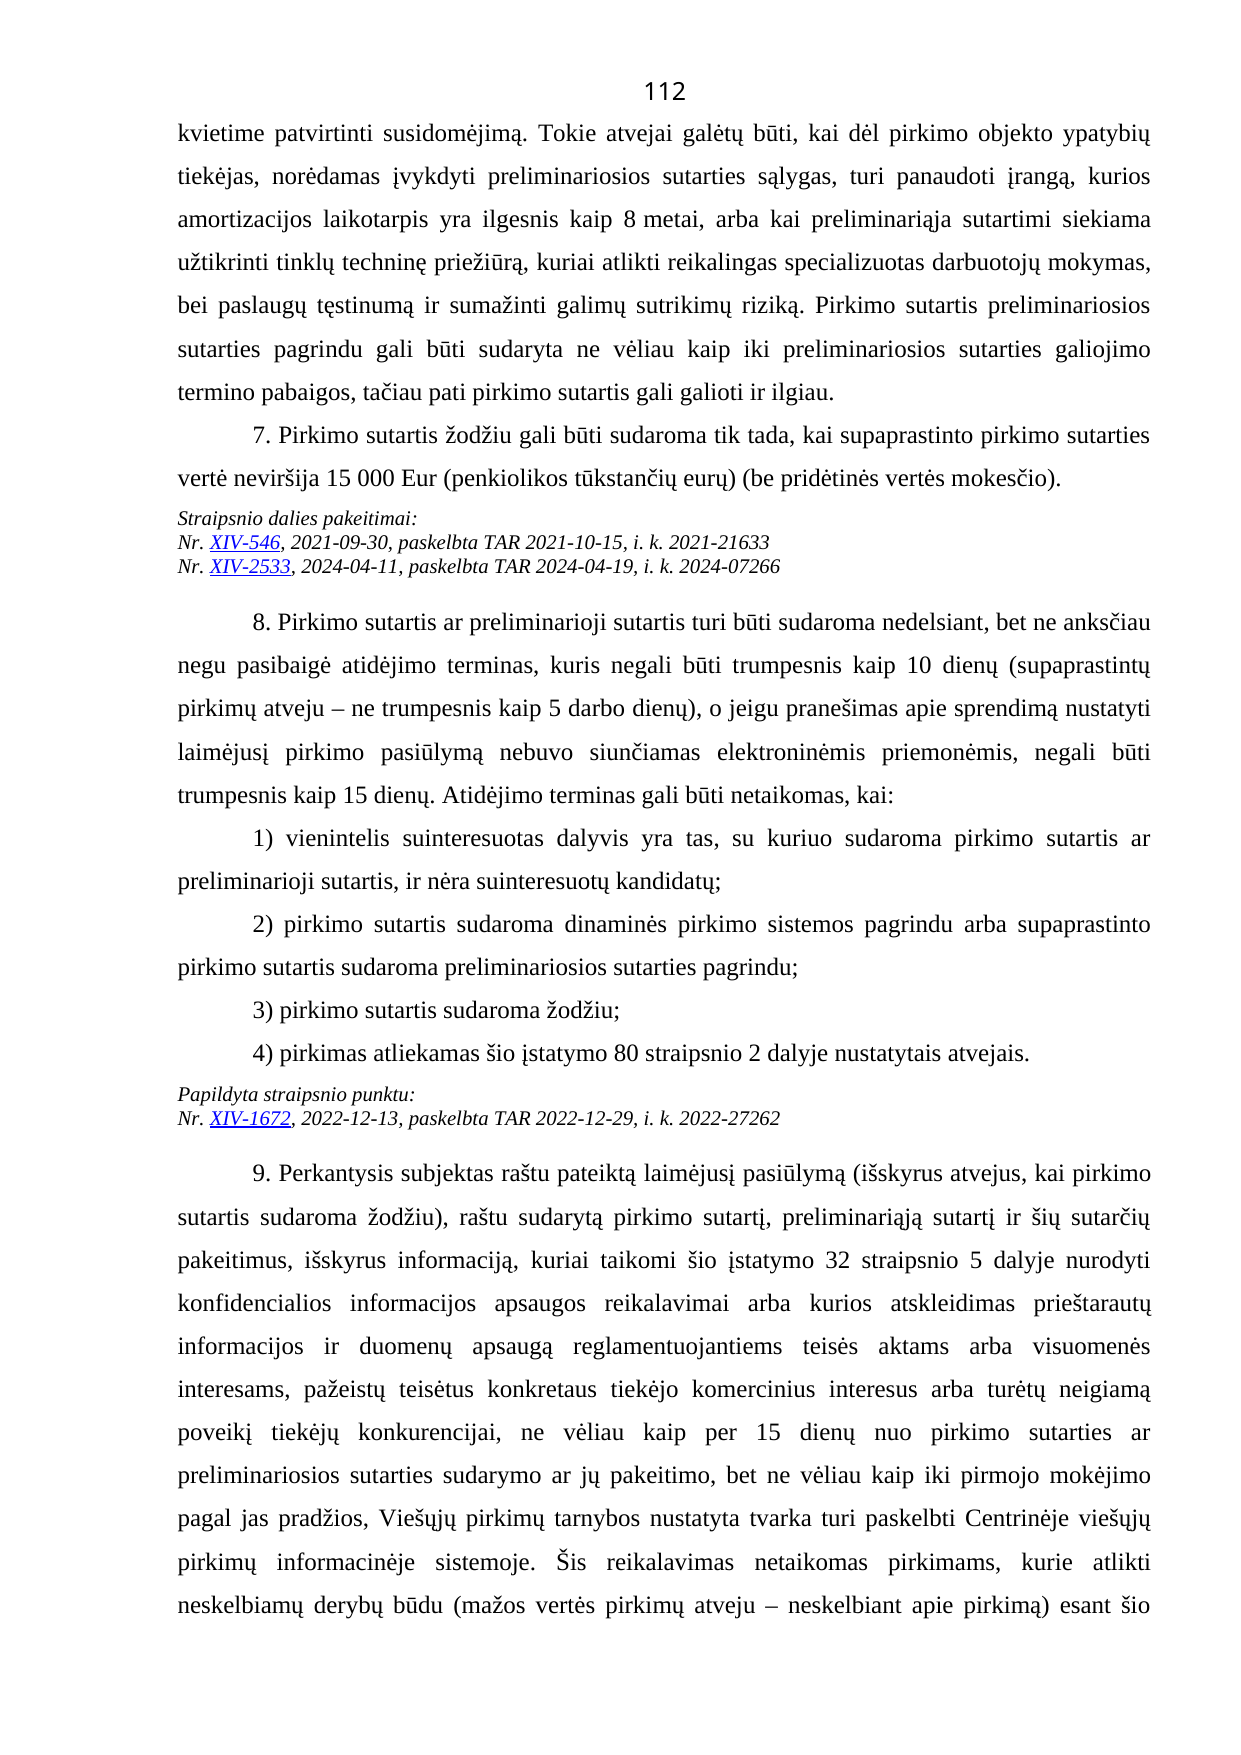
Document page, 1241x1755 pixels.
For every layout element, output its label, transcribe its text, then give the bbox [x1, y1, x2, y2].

text Nr. XIV-2533, 2024-04-11, paskelbta TAR 2024-04-19, i. k. 2024-07266 [177, 554, 1152, 578]
text Papildyta straipsnio punktu: [177, 1082, 1152, 1106]
text kvietime patvirtinti susidomėjimą. Tokie atvejai galėtų būti, kai dėl pirkimo objekto ypatybių tiekėjas, norėdamas įvykdyti preliminariosios sutarties sąlygas, turi panaudoti įrangą, kurios amortizacijos laikotarpis yra ilgesnis kaip 8 metai, arba kai preliminariąja sutartimi siekiama užtikrinti tinklų techninę priežiūrą, kuriai atlikti reikalingas specializuotas darbuotojų mokymas, bei paslaugų tęstinumą ir sumažinti galimų sutrikimų riziką. Pirkimo sutartis preliminariosios sutarties pagrindu gali būti sudaryta ne vėliau kaip iki preliminariosios sutarties galiojimo termino pabaigos, tačiau pati pirkimo sutartis gali galioti ir ilgiau. [177, 118, 1152, 406]
text 4) pirkimas atliekamas šio įstatymo 80 straipsnio 2 dalyje nustatytais atvejais. [177, 1038, 1152, 1067]
text 9. Perkantysis subjektas raštu pateiktą laimėjusį pasiūlymą (išskyrus atvejus, kai pirkimo sutartis sudaroma žodžiu), raštu sudarytą pirkimo sutartį, preliminariąją sutartį ir šių sutarčių pakeitimus, išskyrus informaciją, kuriai taikomi šio įstatymo 32 straipsnio 5 dalyje nurodyti konfidencialios informacijos apsaugos reikalavimai arba kurios atskleidimas prieštarautų informacijos ir duomenų apsaugą reglamentuojantiems teisės aktams arba visuomenės interesams, pažeistų teisėtus konkretaus tiekėjo komercinius interesus arba turėtų neigiamą poveikį tiekėjų konkurencijai, ne vėliau kaip per 15 dienų nuo pirkimo sutarties ar preliminariosios sutarties sudarymo ar jų pakeitimo, bet ne vėliau kaip iki pirmojo mokėjimo pagal jas pradžios, Viešųjų pirkimų tarnybos nustatyta tvarka turi paskelbti Centrinėje viešųjų pirkimų informacinėje sistemoje. Šis reikalavimas netaikomas pirkimams, kurie atlikti neskelbiamų derybų būdu (mažos vertės pirkimų atveju – neskelbiant apie pirkimą) esant šio [177, 1158, 1152, 1618]
subtitle 3) pirkimo sutartis sudaroma žodžiu; [177, 995, 1152, 1024]
text Straipsnio dalies pakeitimai: [177, 506, 1152, 530]
text 1) vienintelis suinteresuotas dalyvis yra tas, su kuriuo sudaroma pirkimo sutartis ar preliminarioji sutartis, ir nėra suinteresuotų kandidatų; [177, 823, 1152, 895]
text 2) pirkimo sutartis sudaroma dinaminės pirkimo sistemos pagrindu arba supaprastinto pirkimo sutartis sudaroma preliminariosios sutarties pagrindu; [177, 909, 1152, 981]
text 7. Pirkimo sutartis žodžiu gali būti sudaroma tik tada, kai supaprastinto pirkimo sutarties vertė neviršija 15 000 Eur (penkiolikos tūkstančių eurų) (be pridėtinės vertės mokesčio). [177, 420, 1152, 492]
text Nr. XIV-1672, 2022-12-13, paskelbta TAR 2022-12-29, i. k. 2022-27262 [177, 1106, 1152, 1130]
text 8. Pirkimo sutartis ar preliminarioji sutartis turi būti sudaroma nedelsiant, bet ne anksčiau negu pasibaigė atidėjimo terminas, kuris negali būti trumpesnis kaip 10 dienų (supaprastintų pirkimų atveju – ne trumpesnis kaip 5 darbo dienų), o jeigu pranešimas apie sprendimą nustatyti laimėjusį pirkimo pasiūlymą nebuvo siunčiamas elektroninėmis priemonėmis, negali būti trumpesnis kaip 15 dienų. Atidėjimo terminas gali būti netaikomas, kai: [177, 607, 1152, 808]
text Nr. XIV-546, 2021-09-30, paskelbta TAR 2021-10-15, i. k. 2021-21633 [177, 530, 1152, 554]
